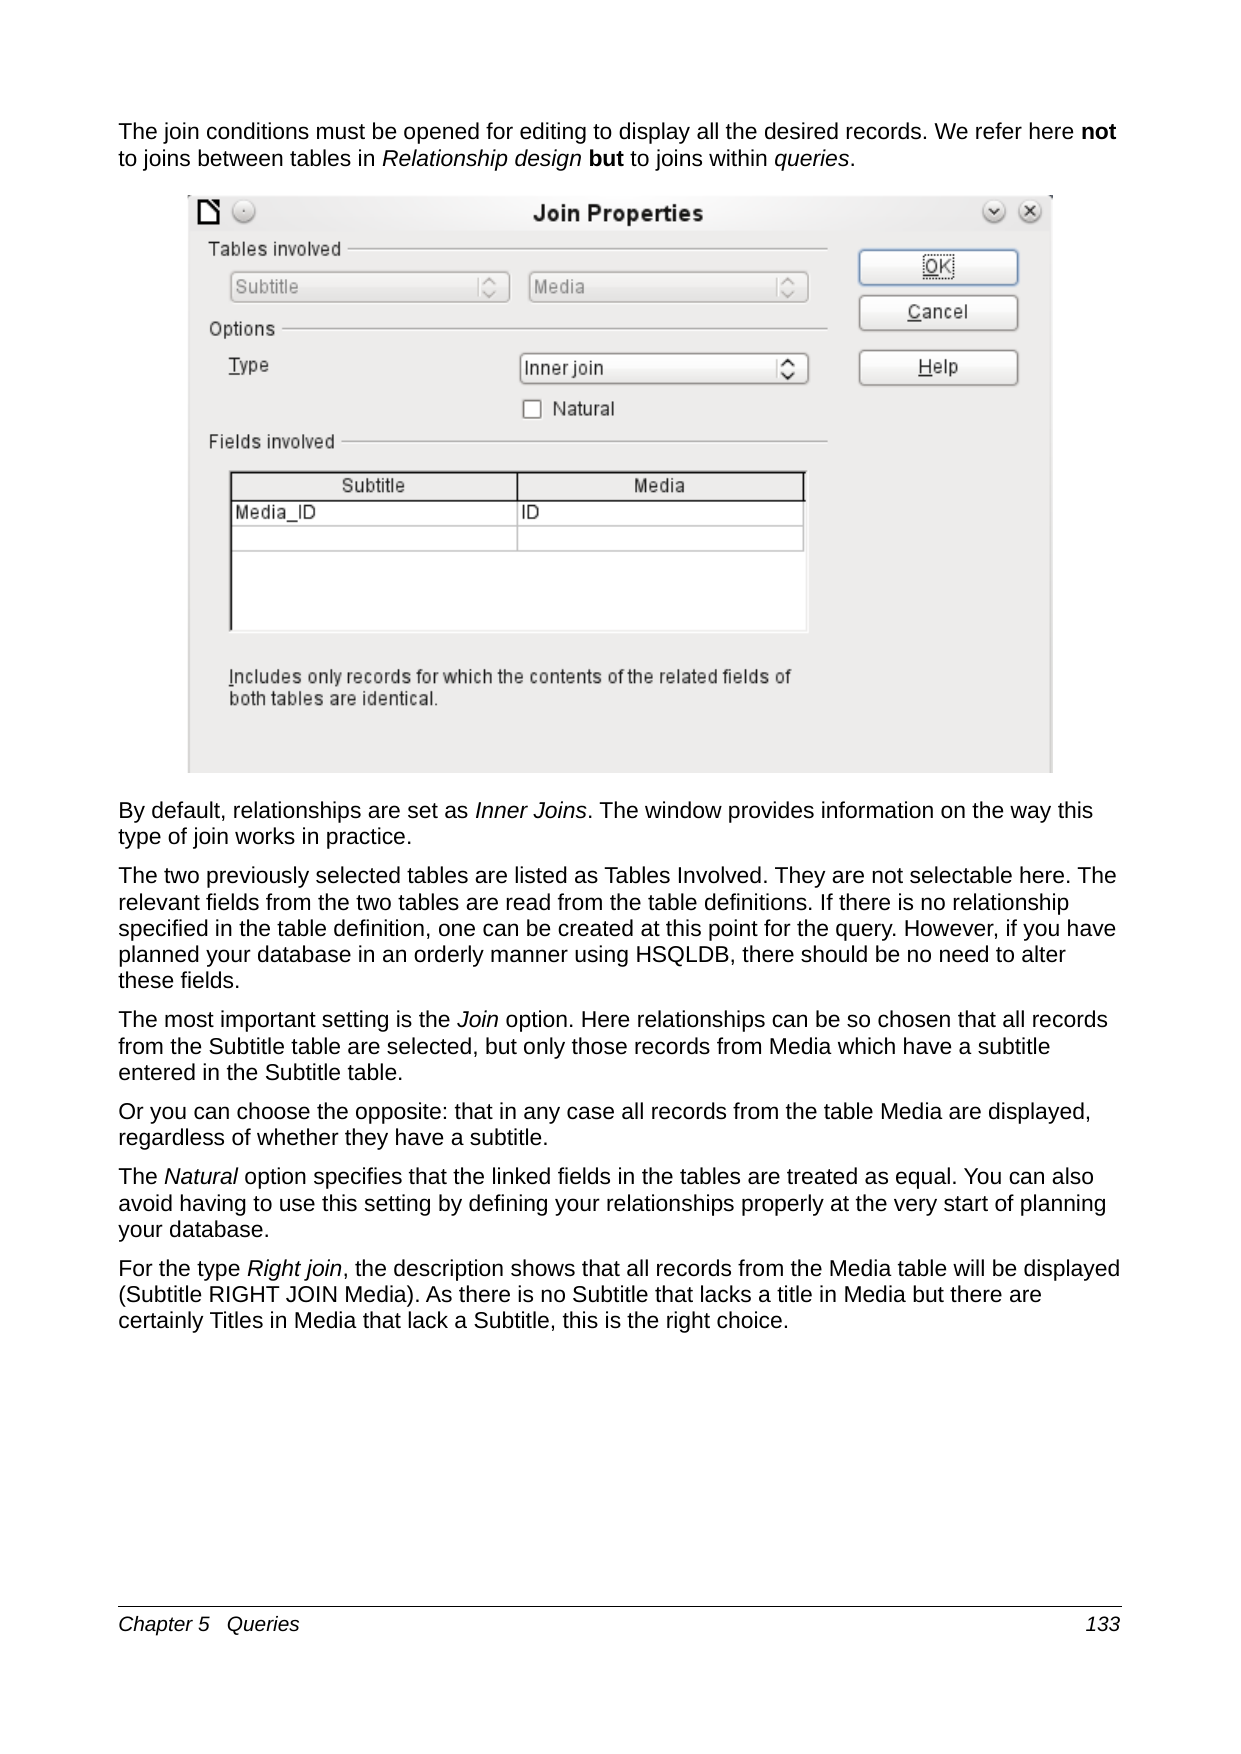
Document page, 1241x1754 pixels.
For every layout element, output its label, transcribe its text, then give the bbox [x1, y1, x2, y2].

text The Natural option specifies that the linked fields in the tables are treated as equal. You can also avoid having to use this setting by defining your relationships properly at the very start of planning your database. [118, 1163, 1122, 1242]
text By default, relationships are set as Inner Joins. The window provides information on the way this type of join works in practice. [118, 797, 1122, 849]
text The join conditions must be opened for editing to display all the desired records. We refer here not to joins between tables in Relationship design but to joins within queries. [118, 118, 1122, 171]
text Or you can choose the opposite: that in any case all records from the table Media are displayed, regardless of whether they have a subtitle. [118, 1098, 1122, 1151]
text The most important setting is the Join option. Here relationships can be so chosen that all records from the Subtitle table are selected, but only those records from Media which have a subtitle entered in the Subtitle table. [118, 1006, 1122, 1085]
text The two previously selected tables are listed as Tables Involved. They are not selectable here. The relevant fields from the two tables are read from the table definitions. If there is no relationship specified in the table definition, one can be created at this point for the query. However, if you have planned your database in an orderly manner using HSQLDB, there should be no need to alter these fields. [118, 862, 1122, 994]
text For the type Right join, the description shows that all records from the Media table will be displayed (Subtitle RIGHT JOIN Media). As there is no Subtitle that lacks a title in Media but there are certainly Titles in Media that lack a Subtitle, this is the right choice. [118, 1255, 1122, 1334]
picture [187, 195, 1053, 773]
